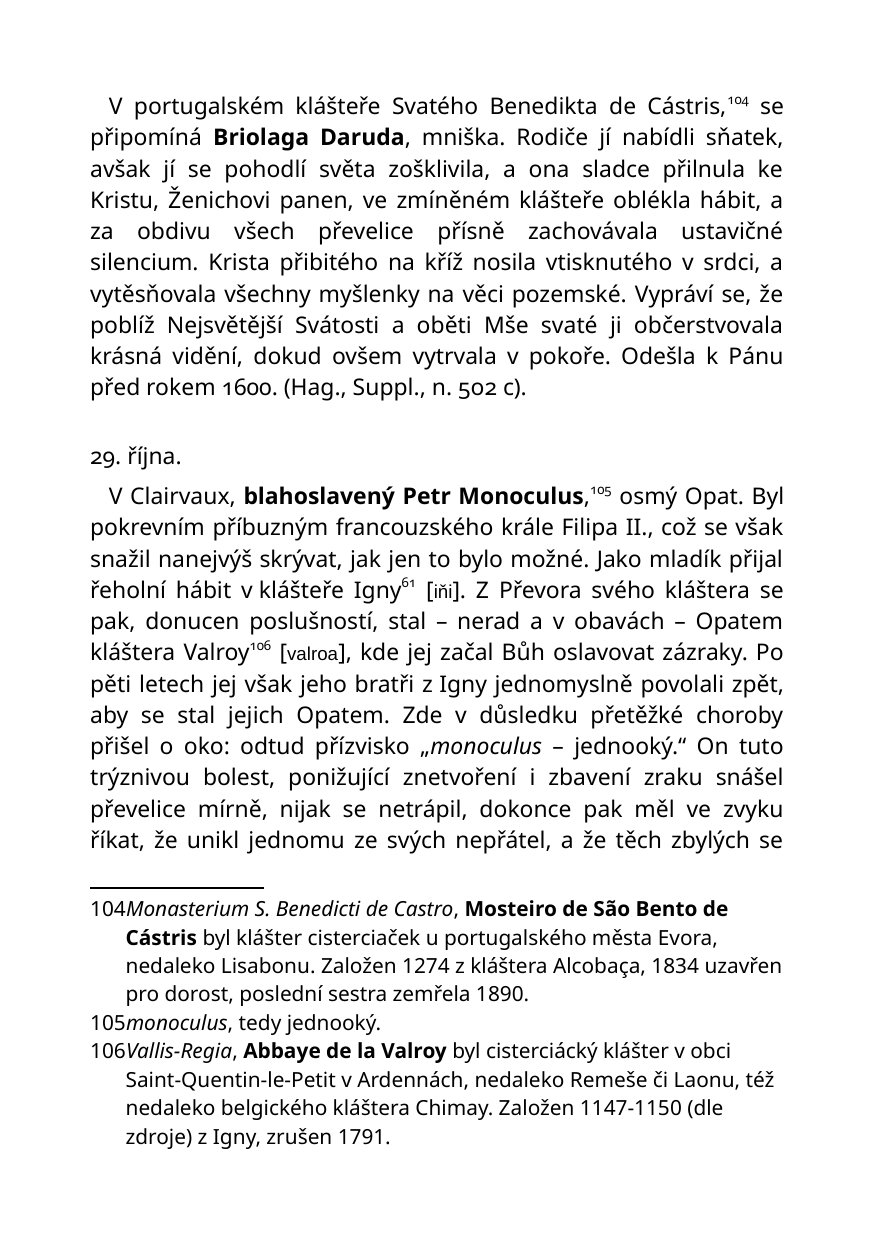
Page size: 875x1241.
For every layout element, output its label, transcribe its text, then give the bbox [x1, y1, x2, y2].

text Monasterium S. Benedicti de Castro, Mosteiro de São Bento de Cástris byl klášter cisterciaček u portugalského města Evora, nedaleko Lisabonu. Založen 1274 z kláštera Alcobaça, 1834 uzavřen pro dorost, poslední sestra zemřela 1890. [90, 894, 784, 1008]
text V portugalském klášteře Svatého Benedikta de Cástris, se připomíná Briolaga Daruda, mniška. Rodiče jí nabídli sňatek, avšak jí se pohodlí světa zošklivila, a ona sladce přilnula ke Kristu, Ženichovi panen, ve zmíněném klášteře oblékla hábit, a za obdivu všech převelice přísně zachovávala ustavičné silencium. Krista přibitého na kříž nosila vtisknutého v srdci, a vytěsňovala všechny myšlenky na věci pozemské. Vypráví se, že poblíž Nejsvětější Svátosti a oběti Mše svaté ji občerstvovala krásná vidění, dokud ovšem vytrvala v pokoře. Odešla k Pánu před rokem 1600. (Hag., Suppl., n. 5o2 c). [90, 90, 784, 402]
text Vallis-Regia, Abbaye de la Valroy byl cisterciácký klášter v obci Saint-Quentin-le-Petit v Ardennách, nedaleko Remeše či Laonu, též nedaleko belgického kláštera Chimay. Založen 1147-1150 (dle zdroje) z Igny, zrušen 1791. [90, 1036, 784, 1150]
text 29. října. [90, 440, 784, 471]
text V Clairvaux, blahoslavený Petr Monoculus, osmý Opat. Byl pokrevním příbuzným francouzského krále Filipa II., což se však snažil nanejvýš skrývat, jak jen to bylo možné. Jako mladík přijal řeholní hábit v klášteře Igny61 [iňi]. Z Převora svého kláštera se pak, donucen poslušností, stal – nerad a v obavách – Opatem kláštera Valroy [valroa], kde jej začal Bůh oslavovat zázraky. Po pěti letech jej však jeho bratři z Igny jednomyslně povolali zpět, aby se stal jejich Opatem. Zde v důsledku přetěžké choroby přišel o oko: odtud přízvisko „monoculus – jednooký.“ On tuto trýznivou bolest, ponižující znetvoření i zbavení zraku snášel převelice mírně, nijak se netrápil, dokonce pak měl ve zvyku říkat, že unikl jednomu ze svých nepřátel, a že těch zbylých se [90, 480, 784, 855]
text monoculus, tedy jednooký. [90, 1008, 784, 1036]
